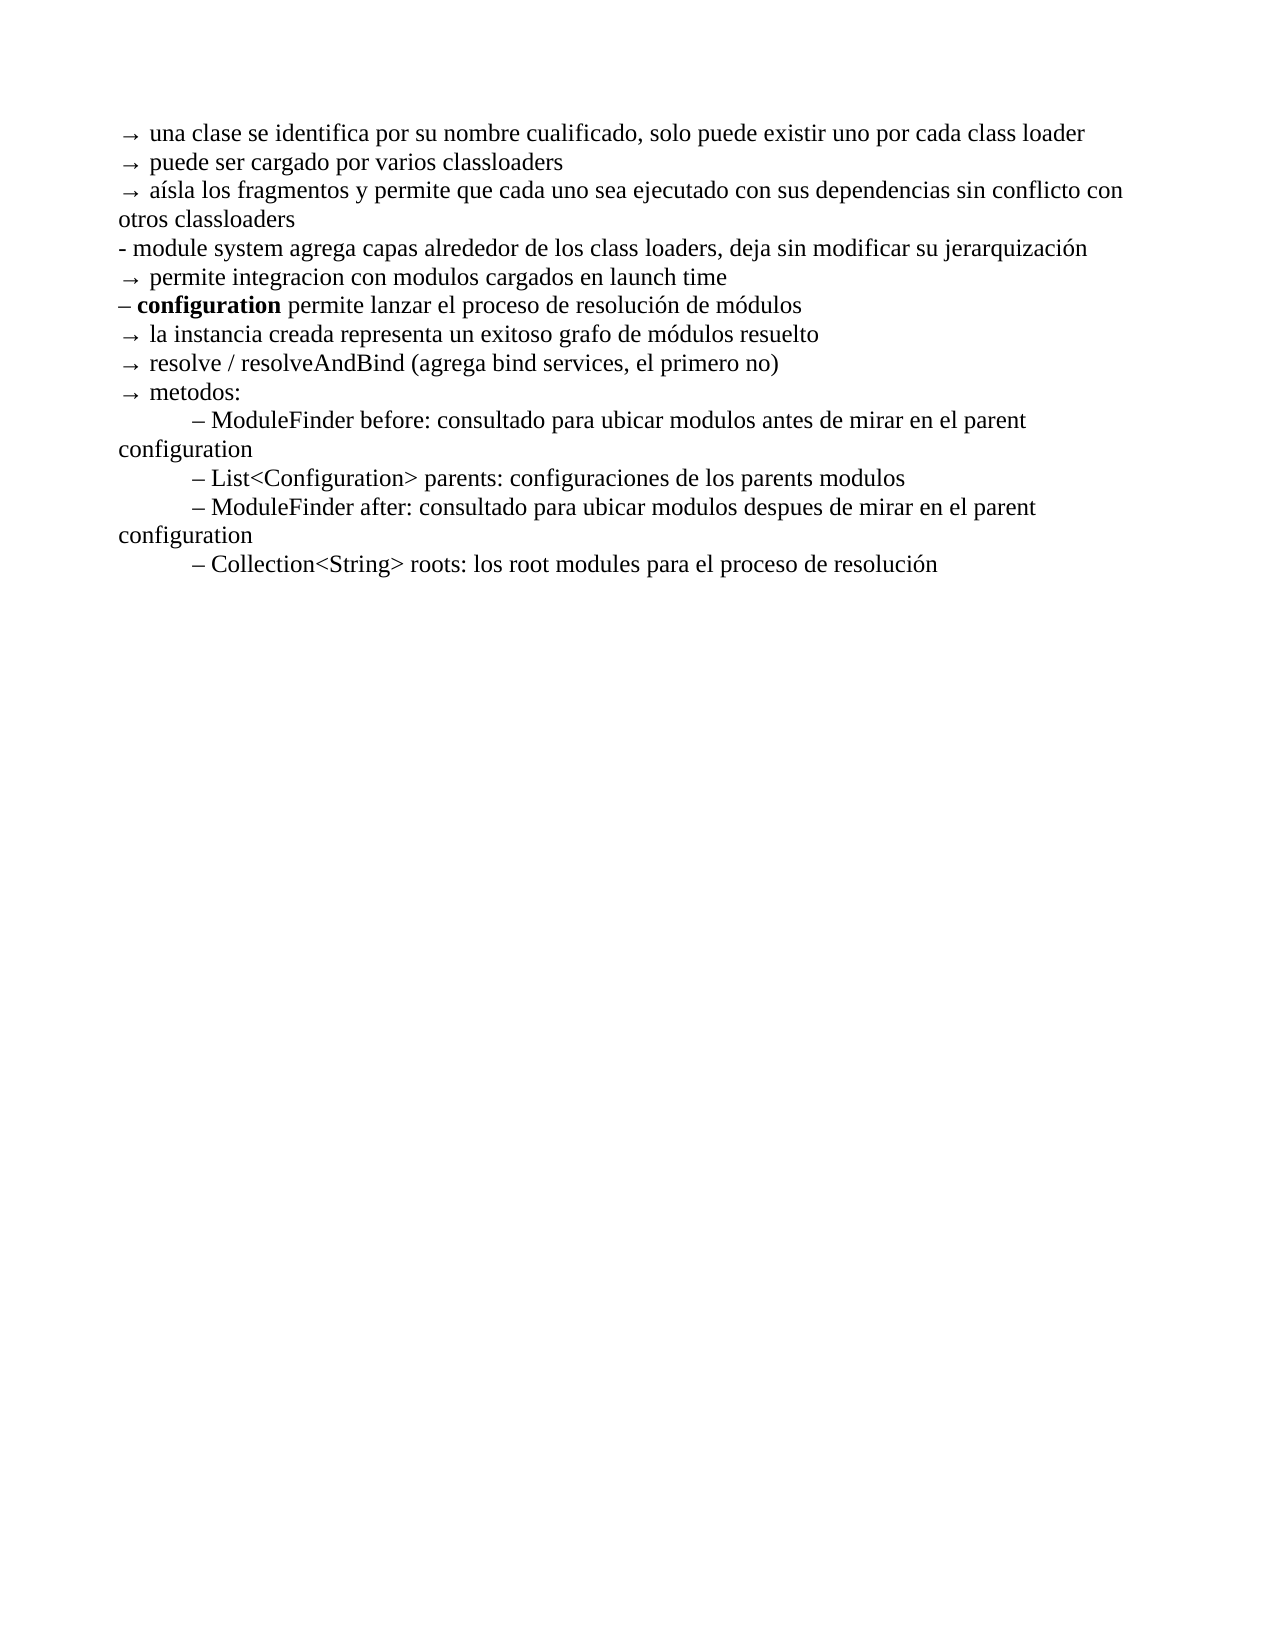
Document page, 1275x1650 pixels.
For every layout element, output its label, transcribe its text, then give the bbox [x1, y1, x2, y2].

text – List<Configuration> parents: configuraciones de los parents modulos [118, 463, 1157, 492]
text → puede ser cargado por varios classloaders [118, 147, 1157, 176]
text – ModuleFinder after: consultado para ubicar modulos despues de mirar en el parent configuration [118, 492, 1157, 549]
text – Collection<String> roots: los root modules para el proceso de resolución [118, 549, 1157, 578]
text → aísla los fragmentos y permite que cada uno sea ejecutado con sus dependencias sin conflicto con otros classloaders [118, 176, 1157, 233]
text → metodos: [118, 377, 1157, 406]
text – configuration permite lanzar el proceso de resolución de módulos [118, 291, 1157, 319]
text → resolve / resolveAndBind (agrega bind services, el primero no) [118, 348, 1157, 377]
text - module system agrega capas alrededor de los class loaders, deja sin modificar su jerarquización [118, 233, 1157, 262]
text → una clase se identifica por su nombre cualificado, solo puede existir uno por cada class loader [118, 118, 1157, 147]
text → la instancia creada representa un exitoso grafo de módulos resuelto [118, 319, 1157, 348]
text – ModuleFinder before: consultado para ubicar modulos antes de mirar en el parent configuration [118, 406, 1157, 463]
text → permite integracion con modulos cargados en launch time [118, 262, 1157, 291]
